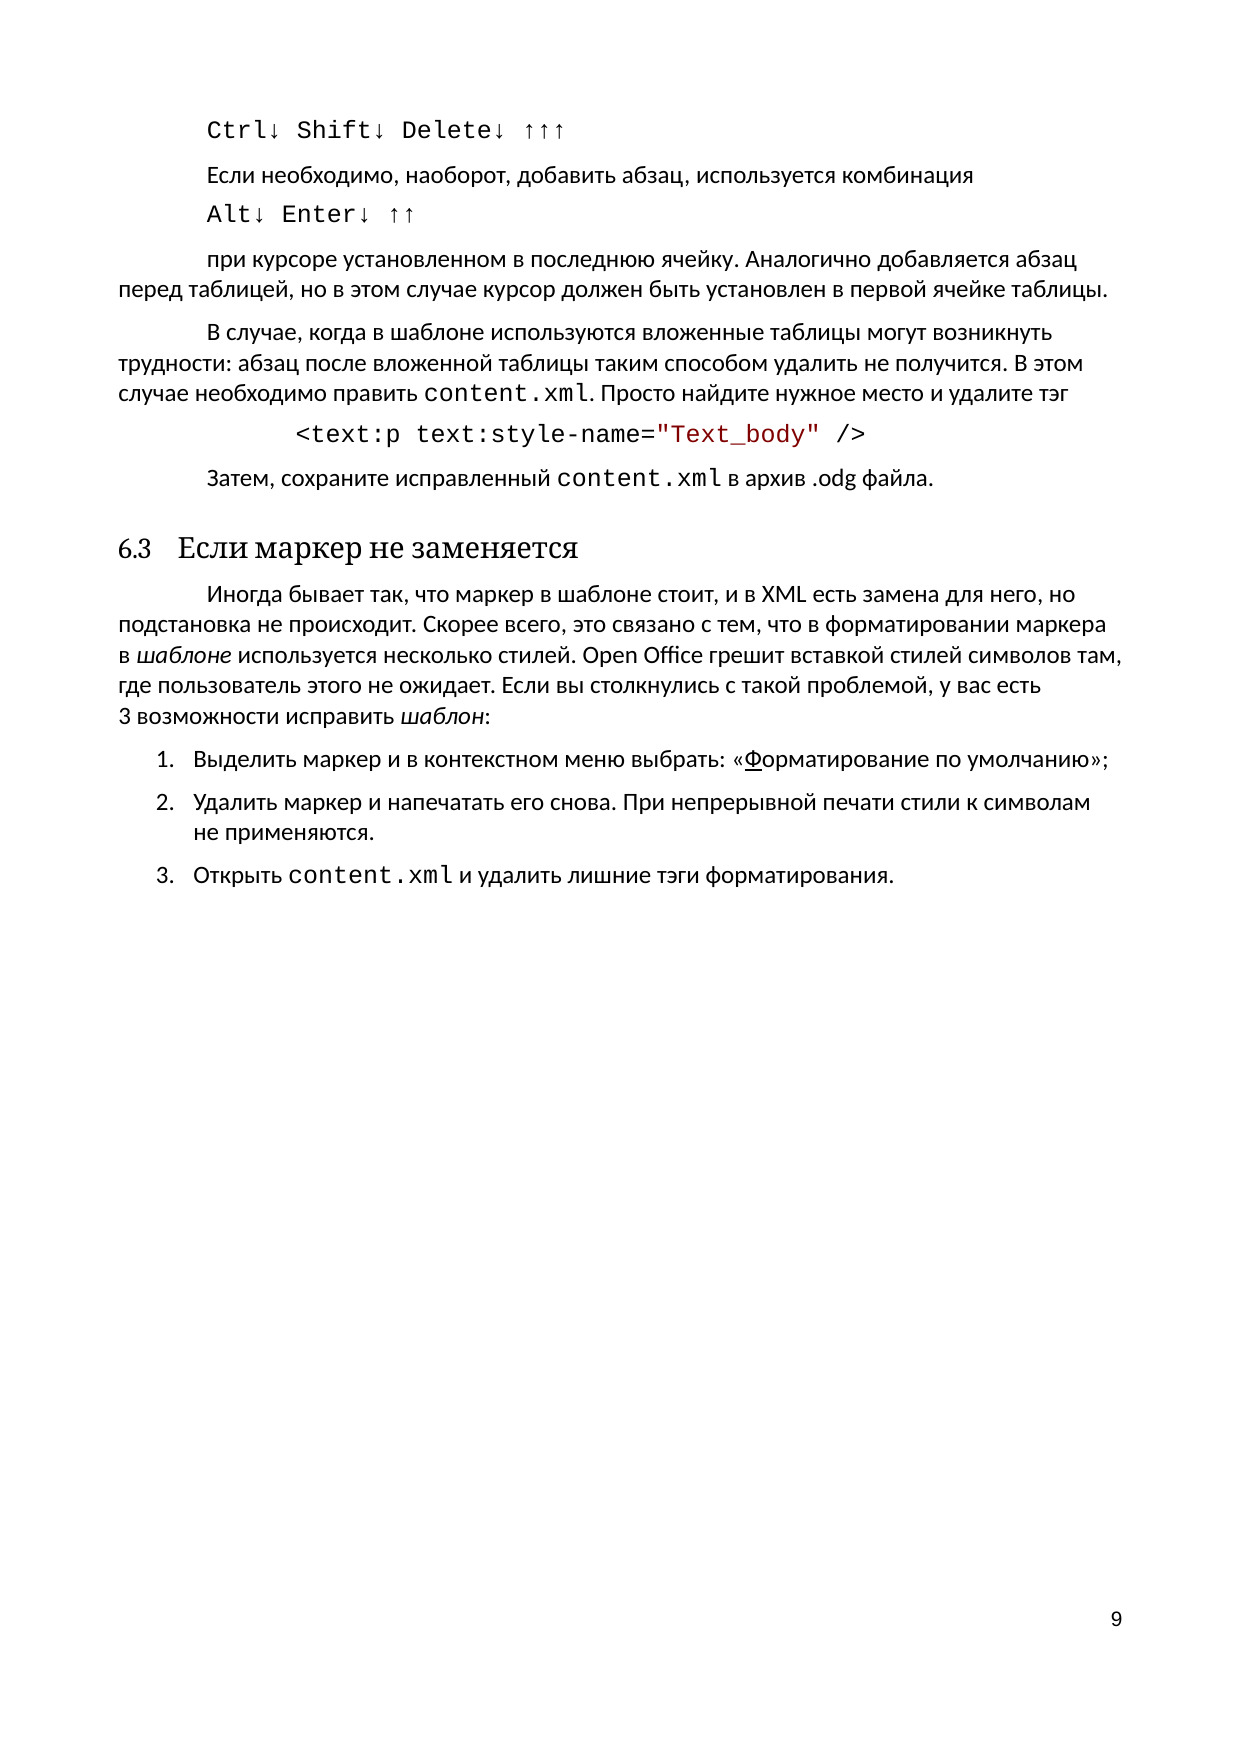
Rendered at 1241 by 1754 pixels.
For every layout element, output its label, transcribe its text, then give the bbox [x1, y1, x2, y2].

text Иногда бывает так, что маркер в шаблоне стоит, и в XML есть замена для него, но подстановка не происходит. Скорее всего, это связано с тем, что в форматировании маркера в шаблоне используется несколько стилей. Open Office грешит вставкой стилей символов там, где пользователь этого не ожидает. Если вы столкнулись с такой проблемой, у вас есть 3 возможности исправить шаблон: [118, 578, 1122, 730]
text Ctrl↓ Shift↓ Delete↓ ↑↑↑ [118, 118, 1122, 146]
text <text:p text:style-name="Text_body" /> [295, 422, 1122, 450]
list Выделить маркер и в контекстном меню выбрать: «Форматирование по умолчанию»; [156, 743, 1122, 773]
list Удалить маркер и напечатать его снова. При непрерывной печати стили к символам не применяются. [156, 786, 1122, 847]
text В случае, когда в шаблоне используются вложенные таблицы могут возникнуть трудности: абзац после вложенной таблицы таким способом удалить не получится. В этом случае необходимо править content.xml. Просто найдите нужное место и удалите тэг [118, 316, 1122, 409]
text Затем, сохраните исправленный content.xml в архив .odg файла. [118, 462, 1122, 494]
text Alt↓ Enter↓ ↑↑ [118, 202, 1122, 230]
text при курсоре установленном в последнюю ячейку. Аналогично добавляется абзац перед таблицей, но в этом случае курсор должен быть установлен в первой ячейке таблицы. [118, 243, 1122, 304]
text Если необходимо, наоборот, добавить абзац, используется комбинация [118, 159, 1122, 189]
subtitle Если маркер не заменяется [118, 532, 1122, 565]
list Открыть content.xml и удалить лишние тэги форматирования. [156, 859, 1122, 891]
